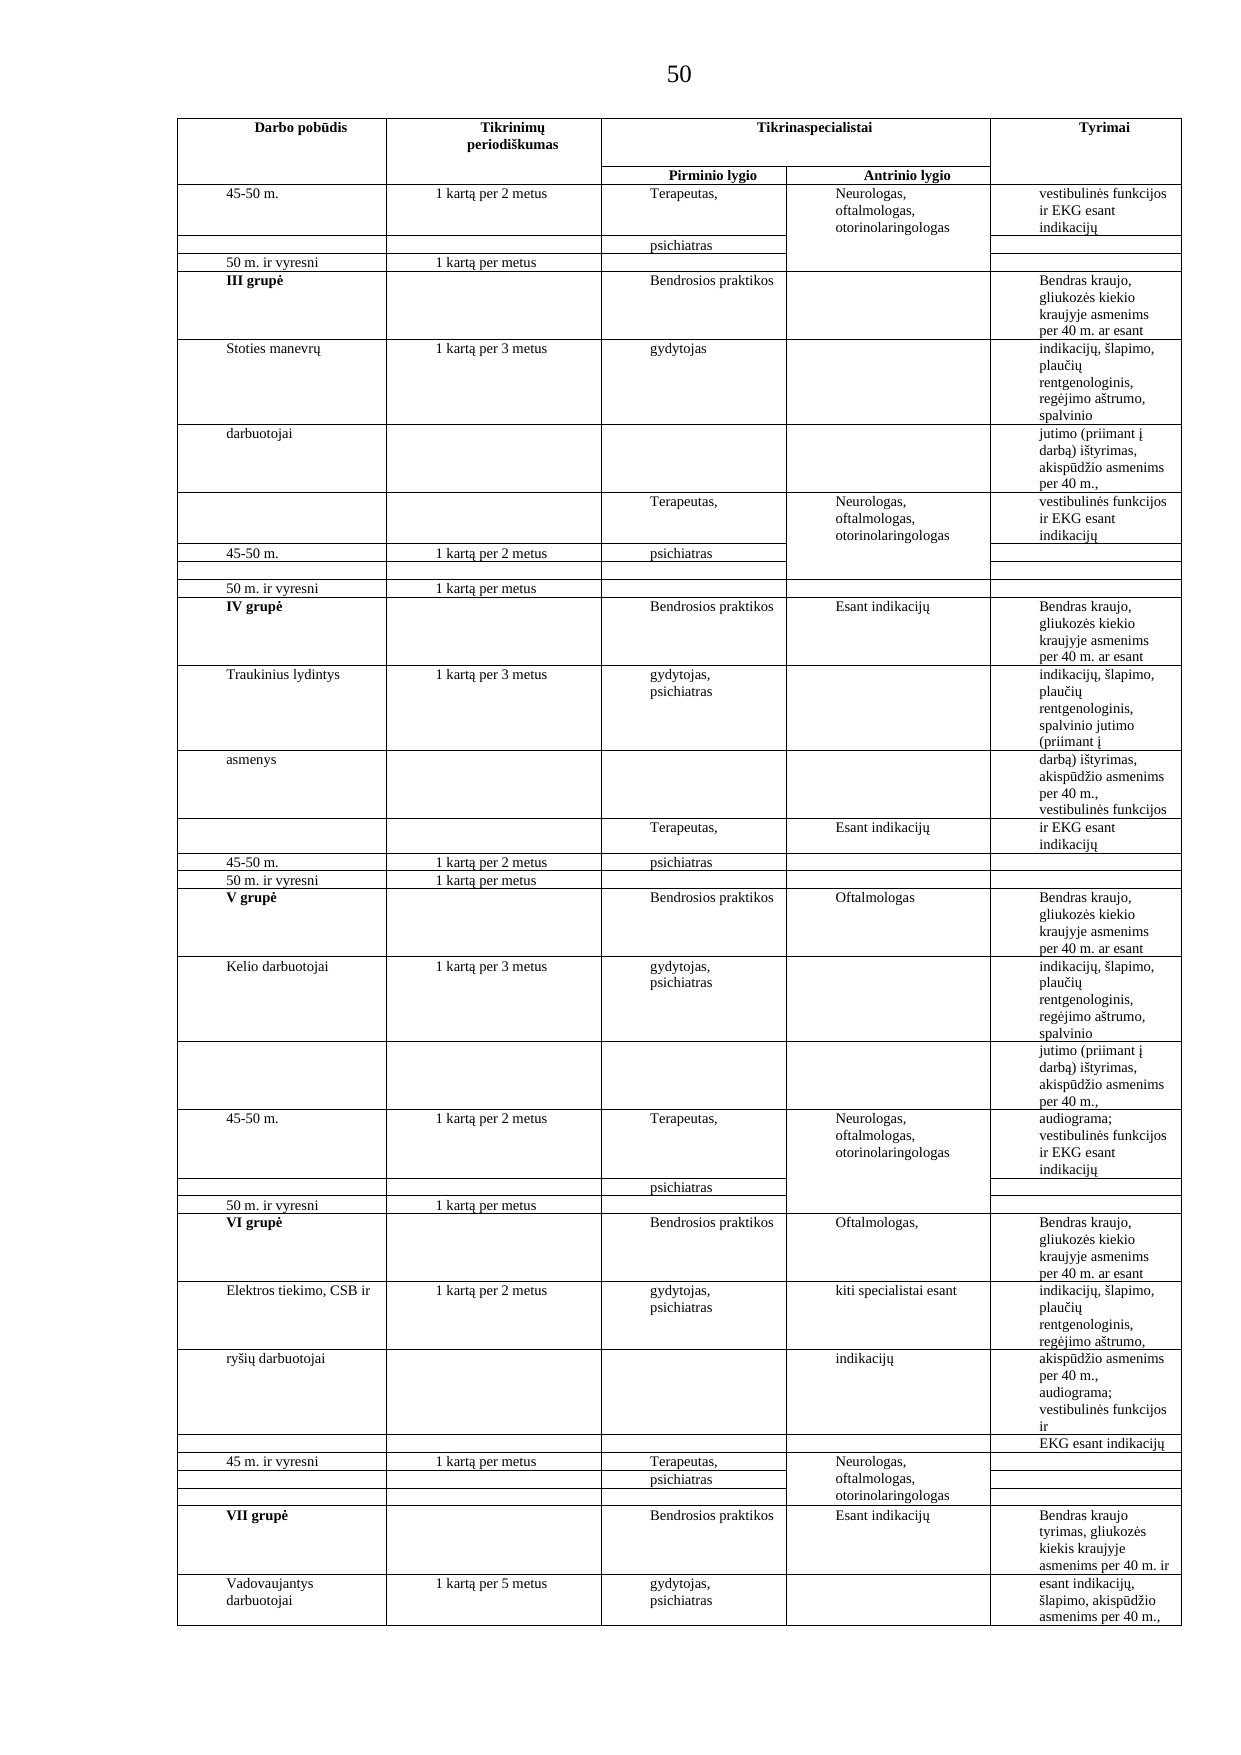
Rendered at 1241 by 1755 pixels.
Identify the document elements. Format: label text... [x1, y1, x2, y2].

table_cell [602, 425, 786, 492]
table_cell 1 kartą per metus [387, 254, 601, 271]
table_cell Stoties manevrų [178, 340, 386, 424]
table_cell 1 kartą per 2 metus [387, 544, 601, 561]
table_cell [787, 1435, 990, 1452]
table_cell [387, 1471, 601, 1488]
table_cell 1 kartą per metus [387, 1196, 601, 1213]
table_cell [787, 580, 990, 597]
table_cell 45-50 m. [178, 544, 386, 561]
table_cell Bendras kraujo, gliukozės kiekio kraujyje asmenims per 40 m. ar esant [991, 1214, 1181, 1281]
table_cell Neurologas, oftalmologas, otorinolaringologas [787, 493, 990, 579]
table_cell [787, 425, 990, 492]
table_cell psichiatras [602, 854, 786, 870]
table_cell [387, 1435, 601, 1452]
table_cell indikacijų [787, 1350, 990, 1434]
table_cell [602, 751, 786, 818]
table_header Tikrinimų periodiškumas [387, 119, 601, 184]
table_cell [787, 854, 990, 870]
table_cell gydytojas, psichiatras [602, 1282, 786, 1349]
table_cell 1 kartą per 2 metus [387, 185, 601, 235]
table_cell 1 kartą per 3 metus [387, 340, 601, 424]
table_cell 1 kartą per metus [387, 871, 601, 888]
table_cell Bendrosios praktikos [602, 1506, 786, 1573]
table_cell Esant indikacijų [787, 598, 990, 665]
table_cell [178, 1471, 386, 1488]
table_cell 45-50 m. [178, 1110, 386, 1177]
table_cell IV grupė [178, 598, 386, 665]
table_cell VII grupė [178, 1506, 386, 1573]
table_header Tyrimai [991, 119, 1181, 184]
table_cell [787, 272, 990, 339]
table_cell Kelio darbuotojai [178, 957, 386, 1041]
table_cell [387, 1179, 601, 1195]
table_cell [991, 1471, 1181, 1488]
table_cell Bendrosios praktikos [602, 272, 786, 339]
table_cell [787, 666, 990, 750]
table_cell [602, 1435, 786, 1452]
table_cell [991, 544, 1181, 561]
table_cell Terapeutas, [602, 1453, 786, 1470]
table_cell gydytojas, psichiatras [602, 666, 786, 750]
table_cell 50 m. ir vyresni [178, 871, 386, 888]
table_cell Antrinio lygio [787, 167, 990, 184]
table_cell [387, 1042, 601, 1109]
table_cell [387, 562, 601, 579]
table_cell Bendras kraujo, gliukozės kiekio kraujyje asmenims per 40 m. ar esant [991, 889, 1181, 956]
table_cell 1 kartą per 3 metus [387, 666, 601, 750]
table_cell [787, 340, 990, 424]
table_cell 50 m. ir vyresni [178, 1196, 386, 1213]
table_cell [602, 254, 786, 271]
table_cell [178, 562, 386, 579]
table_cell Oftalmologas [787, 889, 990, 956]
table_cell 1 kartą per 2 metus [387, 1282, 601, 1349]
table_cell [991, 562, 1181, 579]
table_cell Esant indikacijų [787, 819, 990, 852]
table_cell jutimo (priimant į darbą) ištyrimas, akispūdžio asmenims per 40 m., [991, 425, 1181, 492]
table_cell 50 m. ir vyresni [178, 580, 386, 597]
table_cell jutimo (priimant į darbą) ištyrimas, akispūdžio asmenims per 40 m., [991, 1042, 1181, 1109]
table_cell [387, 889, 601, 956]
table_cell [602, 1350, 786, 1434]
table_cell indikacijų, šlapimo, plaučių rentgenologinis, regėjimo aštrumo, [991, 1282, 1181, 1349]
table_cell 1 kartą per 2 metus [387, 854, 601, 870]
table_cell [602, 1042, 786, 1109]
table_cell [178, 1179, 386, 1195]
table_cell EKG esant indikacijų [991, 1435, 1181, 1452]
table_header Tikrinaspecialistai [602, 119, 990, 166]
table_cell [991, 254, 1181, 271]
table_cell [991, 1179, 1181, 1195]
table_cell kiti specialistai esant [787, 1282, 990, 1349]
table_cell asmenys [178, 751, 386, 818]
table_cell [602, 1489, 786, 1505]
table_cell 1 kartą per metus [387, 580, 601, 597]
table_cell darbuotojai [178, 425, 386, 492]
table_cell [178, 493, 386, 543]
table_cell [178, 1042, 386, 1109]
table_cell vestibulinės funkcijos ir EKG esant indikacijų [991, 185, 1181, 235]
table_cell psichiatras [602, 236, 786, 253]
table_cell indikacijų, šlapimo, plaučių rentgenologinis, regėjimo aštrumo, spalvinio [991, 340, 1181, 424]
table_cell [602, 871, 786, 888]
table_cell [991, 236, 1181, 253]
table_cell [178, 1435, 386, 1452]
table_cell 1 kartą per 2 metus [387, 1110, 601, 1177]
table_cell gydytojas, psichiatras [602, 1575, 786, 1625]
table_cell Neurologas, oftalmologas, otorinolaringologas [787, 185, 990, 271]
table_cell Neurologas, oftalmologas, otorinolaringologas [787, 1110, 990, 1213]
table_cell [991, 854, 1181, 870]
table_cell Bendras kraujo tyrimas, gliukozės kiekis kraujyje asmenims per 40 m. ir [991, 1506, 1181, 1573]
table_cell 1 kartą per metus [387, 1453, 601, 1470]
table_cell [387, 425, 601, 492]
table_cell Bendras kraujo, gliukozės kiekio kraujyje asmenims per 40 m. ar esant [991, 598, 1181, 665]
table_cell [387, 751, 601, 818]
table_cell [787, 1042, 990, 1109]
table_cell ryšių darbuotojai [178, 1350, 386, 1434]
table_cell [991, 1453, 1181, 1470]
table_cell 45 m. ir vyresni [178, 1453, 386, 1470]
table_cell Bendrosios praktikos [602, 889, 786, 956]
table_cell 45-50 m. [178, 854, 386, 870]
table_cell [787, 1575, 990, 1625]
table_cell Vadovaujantys darbuotojai [178, 1575, 386, 1625]
table_cell [387, 1489, 601, 1505]
table_cell 1 kartą per 5 metus [387, 1575, 601, 1625]
table_cell V grupė [178, 889, 386, 956]
table_cell Terapeutas, [602, 185, 786, 235]
table_cell [991, 580, 1181, 597]
table_cell [387, 493, 601, 543]
table_cell esant indikacijų, šlapimo, akispūdžio asmenims per 40 m., [991, 1575, 1181, 1625]
table_cell akispūdžio asmenims per 40 m., audiograma; vestibulinės funkcijos ir [991, 1350, 1181, 1434]
table_cell [178, 1489, 386, 1505]
table_cell III grupė [178, 272, 386, 339]
table_cell [387, 272, 601, 339]
table_cell Traukinius lydintys [178, 666, 386, 750]
table_cell 50 m. ir vyresni [178, 254, 386, 271]
table_cell [387, 1214, 601, 1281]
table_cell [602, 580, 786, 597]
table_cell VI grupė [178, 1214, 386, 1281]
table_cell Bendrosios praktikos [602, 598, 786, 665]
table_cell darbą) ištyrimas, akispūdžio asmenims per 40 m., vestibulinės funkcijos [991, 751, 1181, 818]
table_cell Elektros tiekimo, CSB ir [178, 1282, 386, 1349]
table_cell Terapeutas, [602, 1110, 786, 1177]
table_cell ir EKG esant indikacijų [991, 819, 1181, 852]
table_cell indikacijų, šlapimo, plaučių rentgenologinis, regėjimo aštrumo, spalvinio [991, 957, 1181, 1041]
table_cell Bendras kraujo, gliukozės kiekio kraujyje asmenims per 40 m. ar esant [991, 272, 1181, 339]
table_cell [991, 1489, 1181, 1505]
table_cell gydytojas [602, 340, 786, 424]
table_cell [602, 562, 786, 579]
table_cell [387, 1506, 601, 1573]
table_cell Oftalmologas, [787, 1214, 990, 1281]
table_cell [387, 598, 601, 665]
table_cell gydytojas, psichiatras [602, 957, 786, 1041]
table_cell Terapeutas, [602, 819, 786, 852]
table_cell Pirminio lygio [602, 167, 786, 184]
table_cell [787, 871, 990, 888]
table_cell [787, 751, 990, 818]
table_cell [178, 236, 386, 253]
table_cell [991, 1196, 1181, 1213]
table_cell [787, 957, 990, 1041]
table_cell audiograma; vestibulinės funkcijos ir EKG esant indikacijų [991, 1110, 1181, 1177]
table_cell 45-50 m. [178, 185, 386, 235]
table_cell [991, 871, 1181, 888]
table_cell Terapeutas, [602, 493, 786, 543]
table_cell psichiatras [602, 1179, 786, 1195]
table_cell [387, 236, 601, 253]
table_cell psichiatras [602, 1471, 786, 1488]
table_cell Esant indikacijų [787, 1506, 990, 1573]
table_cell Neurologas, oftalmologas, otorinolaringologas [787, 1453, 990, 1505]
table_cell [387, 819, 601, 852]
table_cell [387, 1350, 601, 1434]
table_cell Bendrosios praktikos [602, 1214, 786, 1281]
table_header Darbo pobūdis [178, 119, 386, 184]
table_cell indikacijų, šlapimo, plaučių rentgenologinis, spalvinio jutimo (priimant į [991, 666, 1181, 750]
table_cell psichiatras [602, 544, 786, 561]
table_cell 1 kartą per 3 metus [387, 957, 601, 1041]
table_cell [602, 1196, 786, 1213]
table_cell [178, 819, 386, 852]
table_cell vestibulinės funkcijos ir EKG esant indikacijų [991, 493, 1181, 543]
